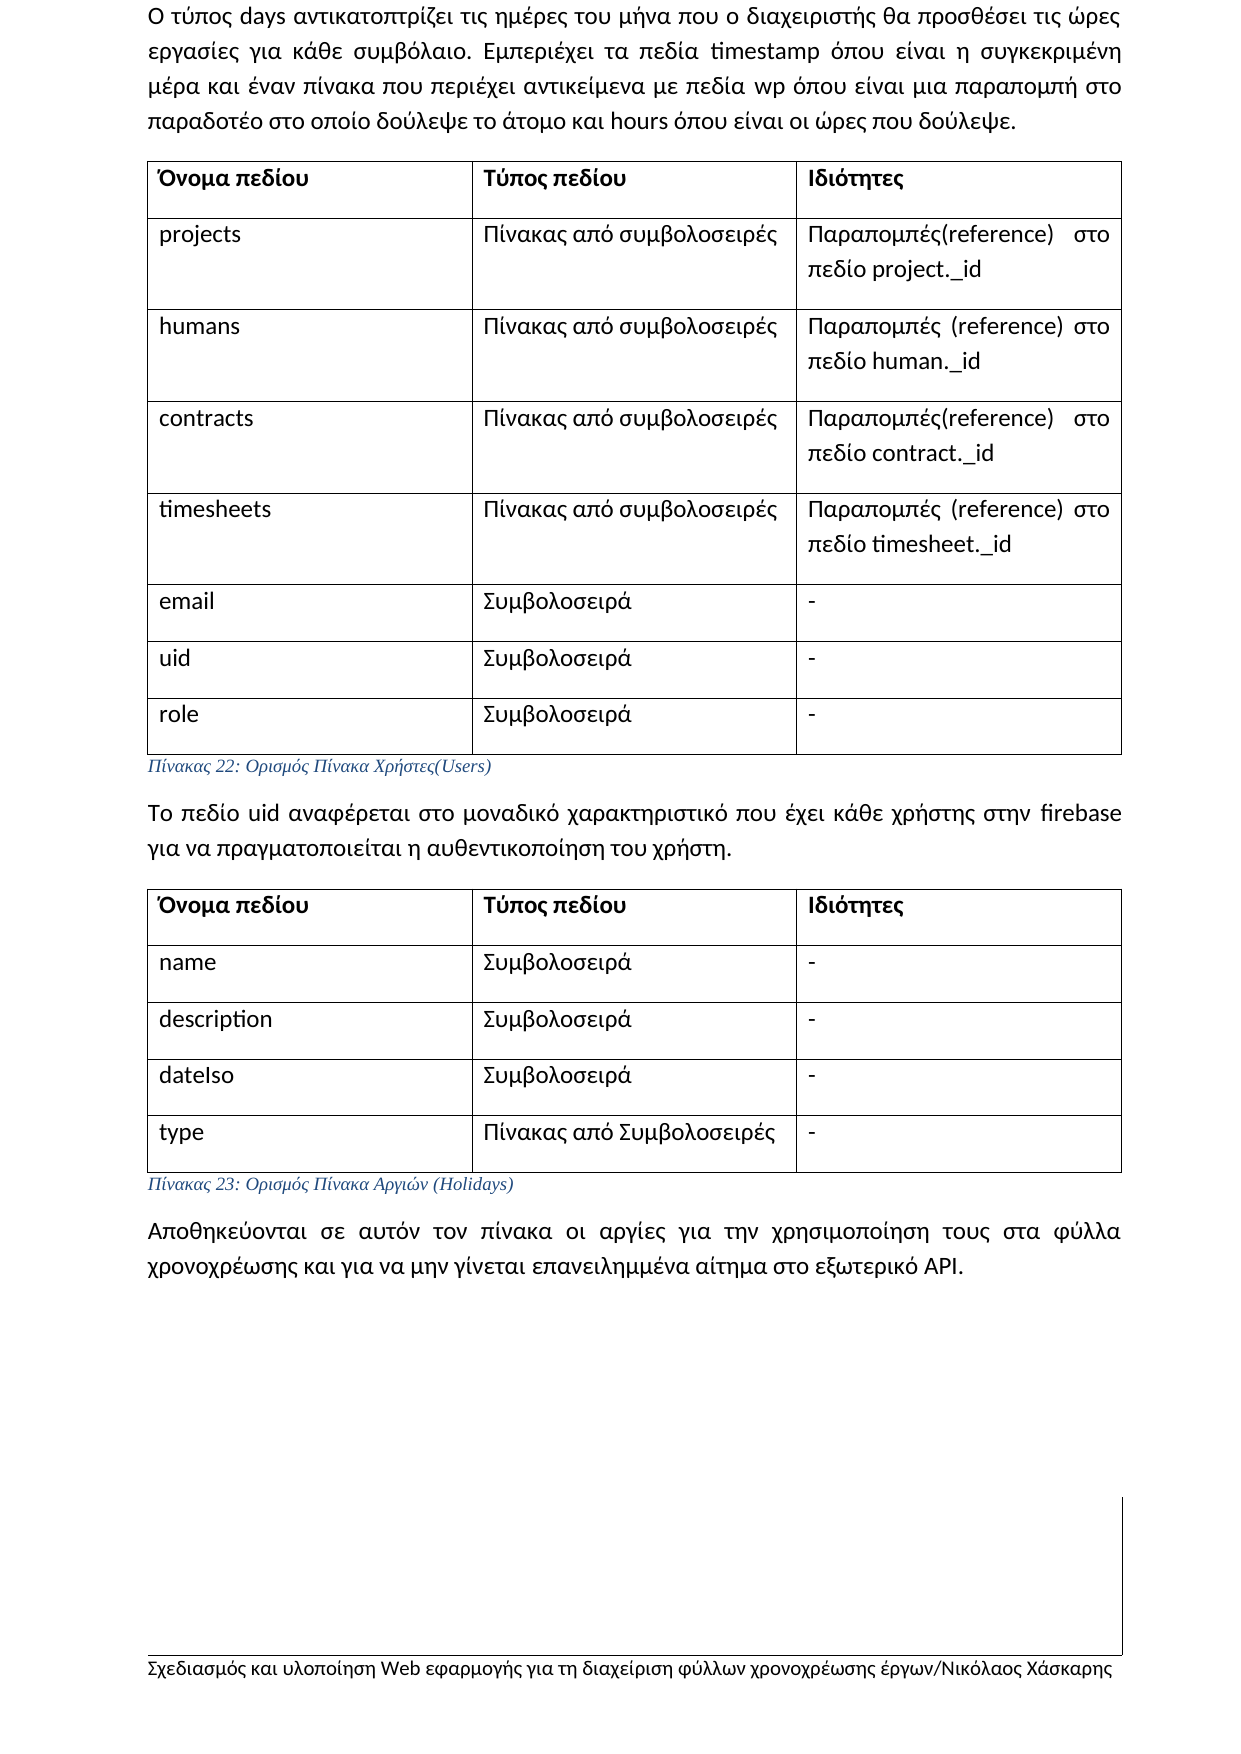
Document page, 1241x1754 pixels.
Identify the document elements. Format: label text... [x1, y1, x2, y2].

table_cell Συμβολοσειρά [473, 1003, 796, 1058]
table_header Όνομα πεδίου [148, 162, 472, 217]
table_cell Πίνακας από συμβολοσειρές [473, 219, 796, 309]
table_cell Παραπομπές(reference) στο πεδίο project._id [797, 219, 1121, 309]
text Αποθηκεύονται σε αυτόν τον πίνακα οι αργίες για την χρησιμοποίηση τους στα φύλλα χρονοχρέωσης και για να μην γίνεται επανειλημμένα αίτημα στο εξωτερικό API. [148, 1215, 1122, 1281]
table_cell Συμβολοσειρά [473, 1060, 796, 1115]
table_cell - [797, 1003, 1121, 1058]
table_cell Παραπομπές (reference) στο πεδίο timesheet._id [797, 494, 1121, 584]
table_cell timesheets [148, 494, 472, 584]
table_cell Συμβολοσειρά [473, 946, 796, 1002]
text Πίνακας 23: Ορισμός Πίνακα Αργιών (Holidays) [148, 1173, 1122, 1194]
table_cell projects [148, 219, 472, 309]
table_cell role [148, 699, 472, 754]
table_cell Πίνακας από Συμβολοσειρές [473, 1116, 796, 1172]
text Πίνακας 22: Ορισμός Πίνακα Χρήστες(Users) [148, 755, 1122, 777]
table_cell Παραπομπές(reference) στο πεδίο contract._id [797, 402, 1121, 492]
table_cell Παραπομπές (reference) στο πεδίο human._id [797, 310, 1121, 401]
table_header Ιδιότητες [797, 890, 1121, 945]
text Το πεδίο uid αναφέρεται στο μοναδικό χαρακτηριστικό που έχει κάθε χρήστης στην firebase για να πραγματοποιείται η αυθεντικοποίηση του χρήστη. [148, 798, 1122, 863]
table_cell Πίνακας από συμβολοσειρές [473, 494, 796, 584]
table_cell name [148, 946, 472, 1002]
table_cell type [148, 1116, 472, 1172]
table_cell - [797, 1116, 1121, 1172]
table_cell Συμβολοσειρά [473, 642, 796, 697]
table_cell - [797, 1060, 1121, 1115]
table_header Όνομα πεδίου [148, 890, 472, 945]
table_cell humans [148, 310, 472, 401]
table_header Τύπος πεδίου [473, 890, 796, 945]
table_cell Πίνακας από συμβολοσειρές [473, 402, 796, 492]
table_cell contracts [148, 402, 472, 492]
table_cell - [797, 585, 1121, 641]
table_cell Συμβολοσειρά [473, 699, 796, 754]
table_cell email [148, 585, 472, 641]
table_cell dateIso [148, 1060, 472, 1115]
table_cell - [797, 642, 1121, 697]
table_cell Συμβολοσειρά [473, 585, 796, 641]
table_cell description [148, 1003, 472, 1058]
table_cell Πίνακας από συμβολοσειρές [473, 310, 796, 401]
table_header Ιδιότητες [797, 162, 1121, 217]
table_cell - [797, 946, 1121, 1002]
table_cell uid [148, 642, 472, 697]
table_header Τύπος πεδίου [473, 162, 796, 217]
text Ο τύπος days αντικατοπτρίζει τις ημέρες του μήνα που ο διαχειριστής θα προσθέσει τις ώρες εργασίες για κάθε συμβόλαιο. Εμπεριέχει τα πεδία timestamp όπου είναι η συγκεκριμένη μέρα και έναν πίνακα που περιέχει αντικείμενα με πεδία wp όπου είναι μια παραπομπή στο παραδοτέο στο οποίο δούλεψε το άτομο και hours όπου είναι οι ώρες που δούλεψε. [148, 0, 1122, 136]
table_cell - [797, 699, 1121, 754]
